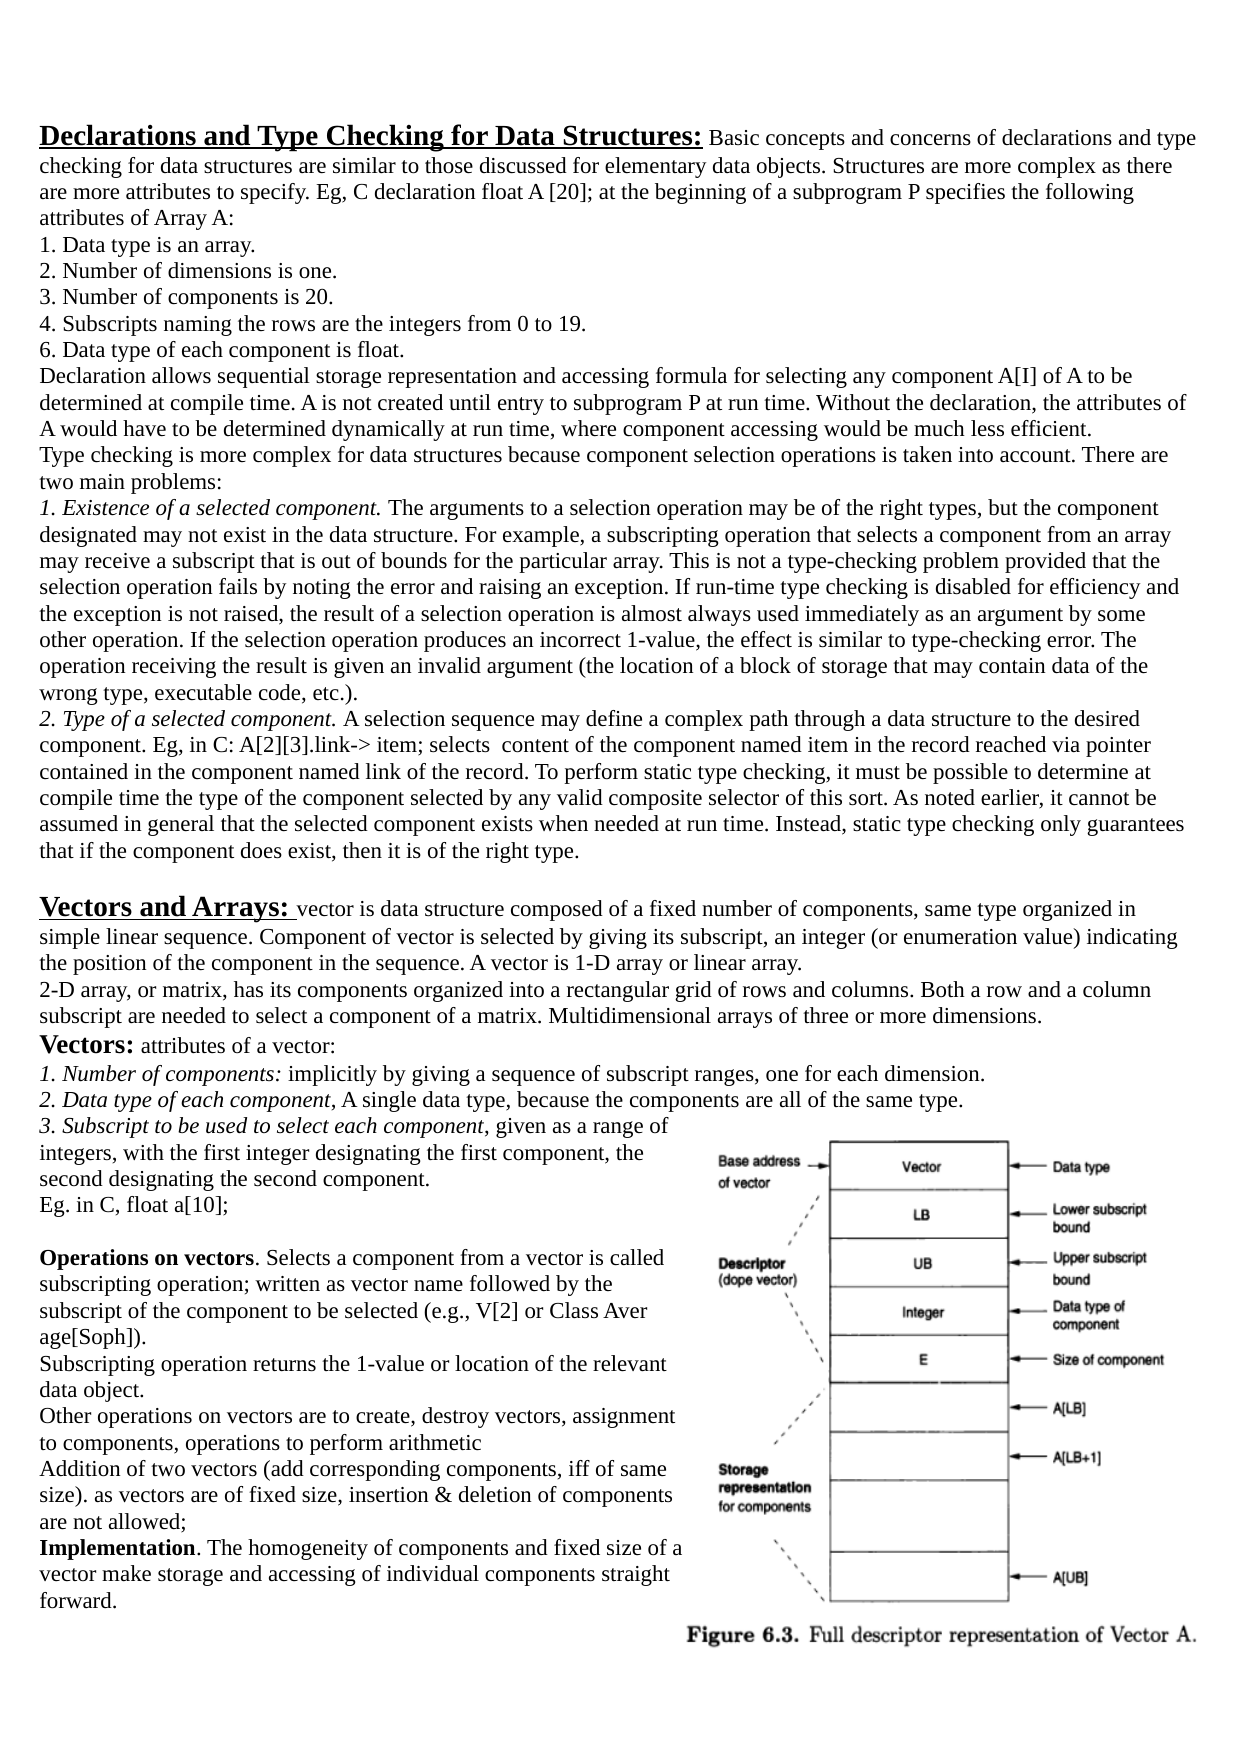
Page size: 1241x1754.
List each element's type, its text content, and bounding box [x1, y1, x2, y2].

text 3. Number of components is 20. [39, 283, 1197, 310]
text 1. Data type is an array. [39, 231, 1197, 257]
text Vectors: attributes of a vector: [39, 1028, 1197, 1060]
picture [683, 1134, 1201, 1650]
text 1. Existence of a selected component. The arguments to a selection operation may be of the right types, but the component designated may not exist in the data structure. For example, a subscripting operation that selects a component from an array may receive a subscript that is out of bounds for the particular array. This is not a type-checking problem provided that the selection operation fails by noting the error and raising an exception. If run-time type checking is disabled for efficiency and the exception is not raised, the result of a selection operation is almost always used immediately as an argument by some other operation. If the selection operation produces an incorrect 1-value, the effect is similar to type-checking error. The operation receiving the result is given an invalid argument (the location of a block of storage that may contain data of the [39, 494, 1197, 679]
text the position of the component in the sequence. A vector is 1-D array or linear array. [39, 949, 1197, 976]
text Declaration allows sequential storage representation and accessing formula for selecting any component A[I] of A to be determined at compile time. A is not created until entry to subprogram P at run time. Without the declaration, the attributes of A would have to be determined dynamically at run time, where component accessing would be much less efficient. [39, 362, 1197, 442]
text Implementation. The homogeneity of components and fixed size of a vector make storage and accessing of individual components straight forward. [39, 1534, 683, 1613]
text Subscripting operation returns the 1-value or location of the relevant data object. [39, 1349, 683, 1402]
text 1. Number of components: implicitly by giving a sequence of subscript ranges, one for each dimension. [39, 1060, 1197, 1086]
text 2. Number of dimensions is one. [39, 257, 1197, 283]
text Operations on vectors. Selects a component from a vector is called subscripting operation; written as vector name followed by the subscript of the component to be selected (e.g., V[2] or Class Aver age[Soph]). [39, 1244, 683, 1349]
text 3. Subscript to be used to select each component, given as a range of integers, with the first integer designating the first component, the second designating the second component. [39, 1112, 1197, 1191]
text Addition of two vectors (add corresponding components, iff of same size). as vectors are of fixed size, insertion & deletion of components are not allowed; [39, 1455, 683, 1534]
text Vectors and Arrays: vector is data structure composed of a fixed number of components, same type organized in simple linear sequence. Component of vector is selected by giving its subscript, an integer (or enumeration value) indicating [39, 889, 1197, 949]
text 2. Type of a selected component. A selection sequence may define a complex path through a data structure to the desired component. Eg, in C: A[2][3].link-> item; selects content of the component named item in the record reached via pointer contained in the component named link of the record. To perform static type checking, it must be possible to determine at compile time the type of the component selected by any valid composite selector of this sort. As noted earlier, it cannot be assumed in general that the selected component exists when needed at run time. Instead, static type checking only guarantees that if the component does exist, then it is of the right type. [39, 705, 1197, 863]
text Eg. in C, float a[10]; [39, 1191, 683, 1218]
text 2. Data type of each component, A single data type, because the components are all of the same type. [39, 1086, 1197, 1112]
text 4. Subscripts naming the rows are the integers from 0 to 19. [39, 310, 1197, 336]
text wrong type, executable code, etc.). [39, 679, 1197, 705]
text Type checking is more complex for data structures because component selection operations is taken into account. There are two main problems: [39, 442, 1197, 494]
text 2-D array, or matrix, has its components organized into a rectangular grid of rows and columns. Both a row and a column subscript are needed to select a component of a matrix. Multidimensional arrays of three or more dimensions. [39, 976, 1197, 1028]
text Other operations on vectors are to create, destroy vectors, assignment to components, operations to perform arithmetic [39, 1402, 683, 1455]
text Declarations and Type Checking for Data Structures: Basic concepts and concerns of declarations and type checking for data structures are similar to those discussed for elementary data objects. Structures are more complex as there are more attributes to specify. Eg, C declaration float A [20]; at the beginning of a subprogram P specifies the following attributes of Array A: [39, 118, 1197, 231]
text 6. Data type of each component is float. [39, 336, 1197, 362]
